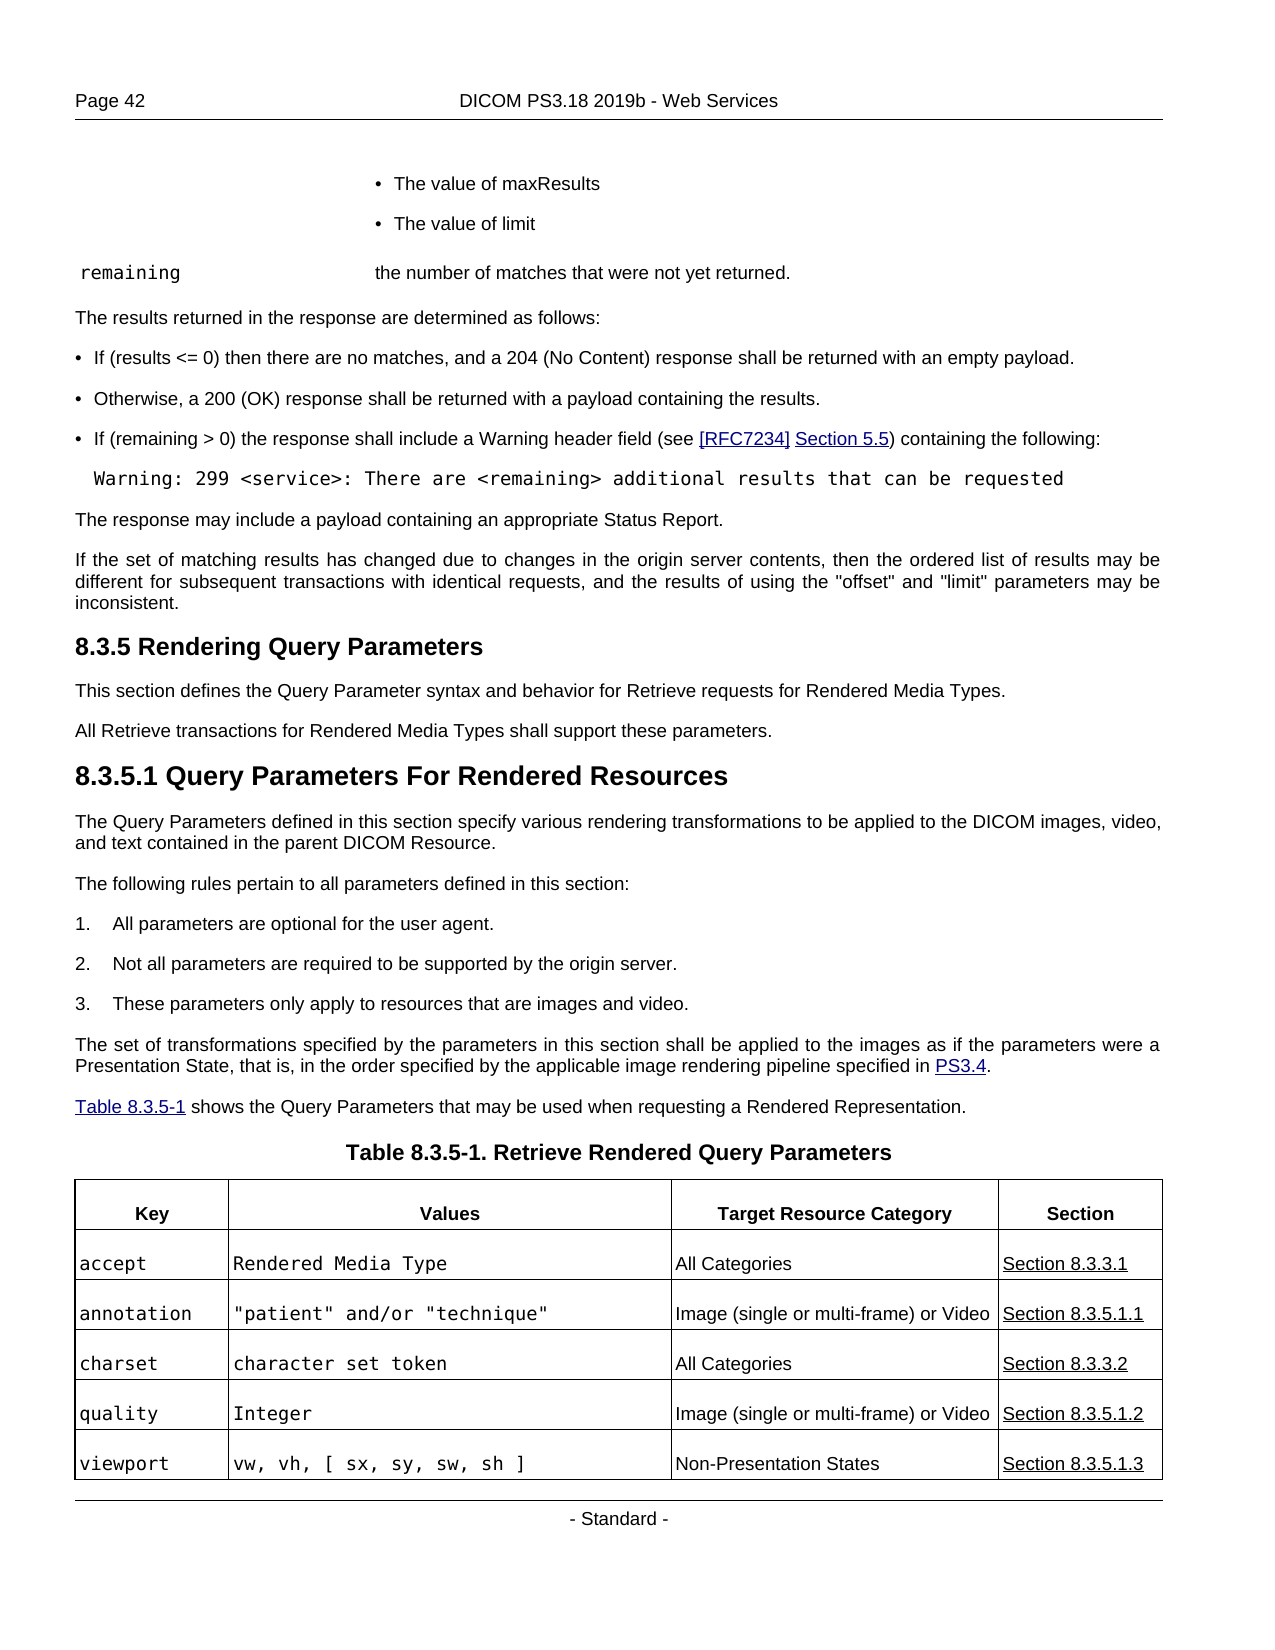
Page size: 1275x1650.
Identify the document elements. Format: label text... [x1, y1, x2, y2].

table_header Section [999, 1180, 1162, 1228]
table_cell All Categories [672, 1230, 998, 1278]
text • If (results <= 0) then there are no matches, and a 204 (No Content) response shall be returned with an empty payload. [75, 347, 1162, 368]
table_cell quality [76, 1380, 228, 1428]
table_cell character set token [229, 1330, 671, 1378]
table_cell "patient" and/or "technique" [229, 1280, 671, 1328]
table_cell Section 8.3.5.1.3 [999, 1430, 1162, 1478]
table_cell Rendered Media Type [229, 1230, 671, 1278]
table_cell annotation [76, 1280, 228, 1328]
text The results returned in the response are determined as follows: [75, 307, 1162, 328]
table_header Values [229, 1180, 671, 1228]
text 2. Not all parameters are required to be supported by the origin server. [75, 953, 1162, 974]
text This section defines the Query Parameter syntax and behavior for Retrieve requests for Rendered Media Types. [75, 680, 1162, 701]
table_cell All Categories [672, 1330, 998, 1378]
text Warning: 299 <service>: There are <remaining> additional results that can be requested [94, 468, 1162, 490]
table_cell Section 8.3.5.1.2 [999, 1380, 1162, 1428]
table_cell the number of matches that were not yet returned. [371, 239, 1162, 288]
table_cell Integer [229, 1380, 671, 1428]
text All Retrieve transactions for Rendered Media Types shall support these parameters. [75, 720, 1162, 742]
text The Query Parameters defined in this section specify various rendering transformations to be applied to the DICOM images, video, and text contained in the parent DICOM Resource. [75, 810, 1162, 853]
table_cell • The value of maxResults • The value of limit [371, 150, 1162, 239]
table_cell Section 8.3.3.2 [999, 1330, 1162, 1378]
table_cell charset [76, 1330, 228, 1378]
table_header Key [76, 1180, 228, 1228]
text The response may include a payload containing an appropriate Status Report. [75, 508, 1162, 530]
text 8.3.5.1 Query Parameters For Rendered Resources [75, 760, 1162, 792]
table_cell vw, vh, [ sx, sy, sw, sh ] [229, 1430, 671, 1478]
text • If (remaining > 0) the response shall include a Warning header field (see [RFC7234] Section 5.5) containing the following: [75, 428, 1162, 449]
table_cell viewport [76, 1430, 228, 1478]
text Table 8.3.5-1. Retrieve Rendered Query Parameters [75, 1139, 1162, 1165]
text Table 8.3.5-1 shows the Query Parameters that may be used when requesting a Rendered Representation. [75, 1095, 1162, 1117]
table_cell [75, 150, 371, 239]
text 8.3.5 Rendering Query Parameters [75, 632, 1162, 661]
text 3. These parameters only apply to resources that are images and video. [75, 993, 1162, 1015]
text The following rules pertain to all parameters defined in this section: [75, 872, 1162, 894]
text The set of transformations specified by the parameters in this section shall be applied to the images as if the parameters were a Presentation State, that is, in the order specified by the applicable image rendering pipeline specified in PS3.4. [75, 1033, 1162, 1077]
table_cell Image (single or multi-frame) or Video [672, 1380, 998, 1428]
table_cell Image (single or multi-frame) or Video [672, 1280, 998, 1328]
table_cell remaining [75, 239, 371, 288]
table_header Target Resource Category [672, 1180, 998, 1228]
text If the set of matching results has changed due to changes in the origin server contents, then the ordered list of results may be different for subsequent transactions with identical requests, and the results of using the "offset" and "limit" parameters may be inconsistent. [75, 549, 1162, 613]
table_cell Non-Presentation States [672, 1430, 998, 1478]
table_cell accept [76, 1230, 228, 1278]
table_cell Section 8.3.5.1.1 [999, 1280, 1162, 1328]
table_cell Section 8.3.3.1 [999, 1230, 1162, 1278]
text • Otherwise, a 200 (OK) response shall be returned with a payload containing the results. [75, 387, 1162, 409]
text 1. All parameters are optional for the user agent. [75, 913, 1162, 934]
